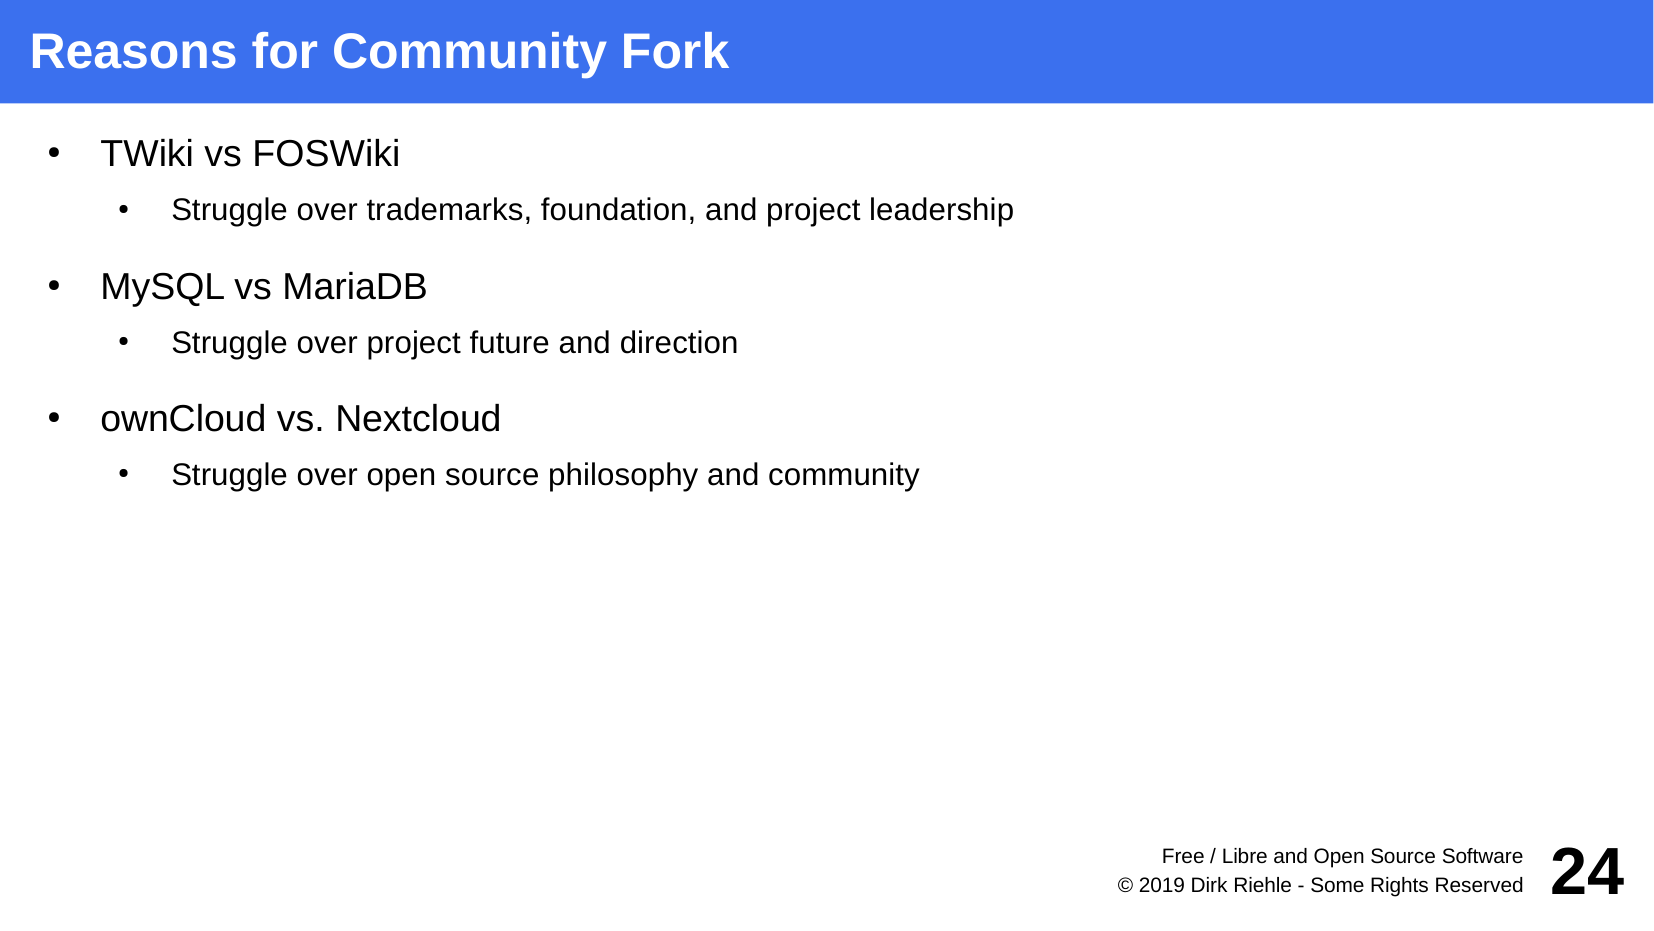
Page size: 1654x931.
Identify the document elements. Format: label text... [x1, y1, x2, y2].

title Reasons for Community Fork [0, 0, 1654, 104]
list TWiki vs FOSWiki Struggle over trademarks, foundation, and project leadership MySQL vs MariaDB Struggle over project future and direction ownCloud vs. Nextcloud Struggle over open source philosophy and community [29, 132, 1625, 813]
